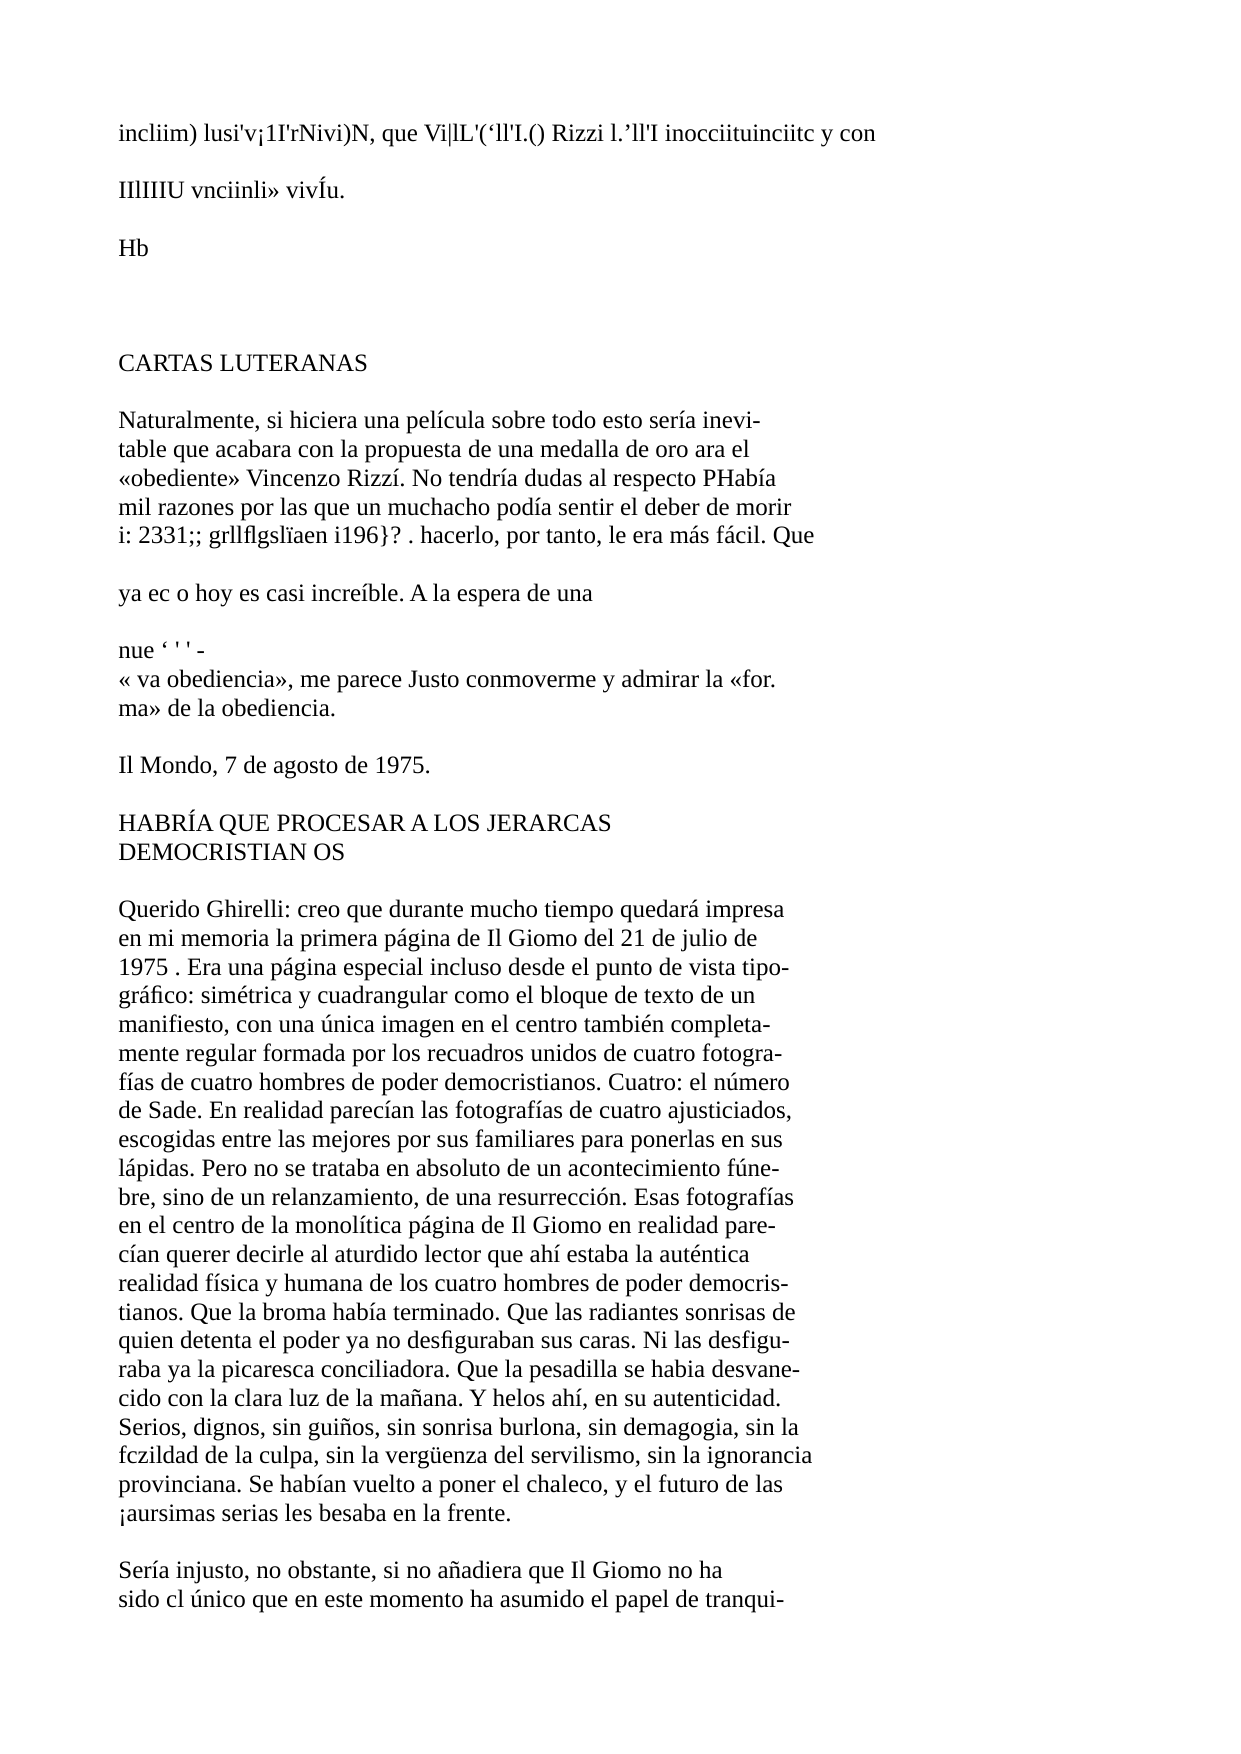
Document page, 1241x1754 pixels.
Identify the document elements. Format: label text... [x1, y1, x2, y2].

text fczildad de la culpa, sin la vergüenza del servilismo, sin la ignorancia [118, 1441, 1122, 1469]
text manifiesto, con una única imagen en el centro también completa- [118, 1009, 1122, 1038]
text i: 2331;; grllﬂgslïaen i196}? . hacerlo, por tanto, le era más fácil. Que [118, 521, 1122, 549]
text ma» de la obediencia. [118, 693, 1122, 722]
text Il Mondo, 7 de agosto de 1975. [118, 751, 1122, 779]
text provinciana. Se habían vuelto a poner el chaleco, y el futuro de las [118, 1469, 1122, 1498]
text «obediente» Vincenzo Rizzí. No tendría dudas al respecto PHabía [118, 463, 1122, 492]
text incliim) lusi'v¡1I'rNivi)N, que Vi|lL'(‘ll'I.() Rizzi l.’ll'I inocciituinciitc y con [118, 118, 1122, 147]
text Serios, dignos, sin guiños, sin sonrisa burlona, sin demagogia, sin la [118, 1412, 1122, 1441]
text lápidas. Pero no se trataba en absoluto de un acontecimiento fúne- [118, 1153, 1122, 1182]
text en mi memoria la primera página de Il Giomo del 21 de julio de [118, 923, 1122, 952]
text bre, sino de un relanzamiento, de una resurrección. Esas fotografías [118, 1182, 1122, 1211]
text raba ya la picaresca conciliadora. Que la pesadilla se habia desvane- [118, 1354, 1122, 1383]
text table que acabara con la propuesta de una medalla de oro ara el [118, 434, 1122, 463]
text cido con la clara luz de la mañana. Y helos ahí, en su autenticidad. [118, 1383, 1122, 1412]
text Naturalmente, si hiciera una película sobre todo esto sería inevi- [118, 406, 1122, 434]
text « va obediencia», me parece Justo conmoverme y admirar la «for. [118, 664, 1122, 693]
text en el centro de la monolítica página de Il Giomo en realidad pare- [118, 1211, 1122, 1239]
text fías de cuatro hombres de poder democristianos. Cuatro: el número [118, 1067, 1122, 1096]
text CARTAS LUTERANAS [118, 348, 1122, 377]
text nue ‘ ' ' - [118, 636, 1122, 664]
text HABRÍA QUE PROCESAR A LOS JERARCAS [118, 808, 1122, 837]
text DEMOCRISTIAN OS [118, 837, 1122, 866]
text cían querer decirle al aturdido lector que ahí estaba la auténtica [118, 1239, 1122, 1268]
text ya ec o hoy es casi increíble. A la espera de una [118, 578, 1122, 607]
text gráﬁco: simétrica y cuadrangular como el bloque de texto de un [118, 981, 1122, 1009]
text sido cl único que en este momento ha asumido el papel de tranqui- [118, 1584, 1122, 1613]
text de Sade. En realidad parecían las fotografías de cuatro ajusticiados, [118, 1096, 1122, 1124]
text Querido Ghirelli: creo que durante mucho tiempo quedará impresa [118, 894, 1122, 923]
text realidad física y humana de los cuatro hombres de poder democris- [118, 1268, 1122, 1297]
text mente regular formada por los recuadros unidos de cuatro fotogra- [118, 1038, 1122, 1067]
text escogidas entre las mejores por sus familiares para ponerlas en sus [118, 1124, 1122, 1153]
text quien detenta el poder ya no desﬁguraban sus caras. Ni las desfigu- [118, 1326, 1122, 1354]
text tianos. Que la broma había terminado. Que las radiantes sonrisas de [118, 1297, 1122, 1326]
text IIlIIIU vnciinli» vivÍu. [118, 176, 1122, 204]
text ¡aursimas serias les besaba en la frente. [118, 1498, 1122, 1527]
text 1975 . Era una página especial incluso desde el punto de vista tipo- [118, 952, 1122, 981]
text Hb [118, 233, 1122, 262]
text Sería injusto, no obstante, si no añadiera que Il Giomo no ha [118, 1556, 1122, 1584]
text mil razones por las que un muchacho podía sentir el deber de morir [118, 492, 1122, 521]
